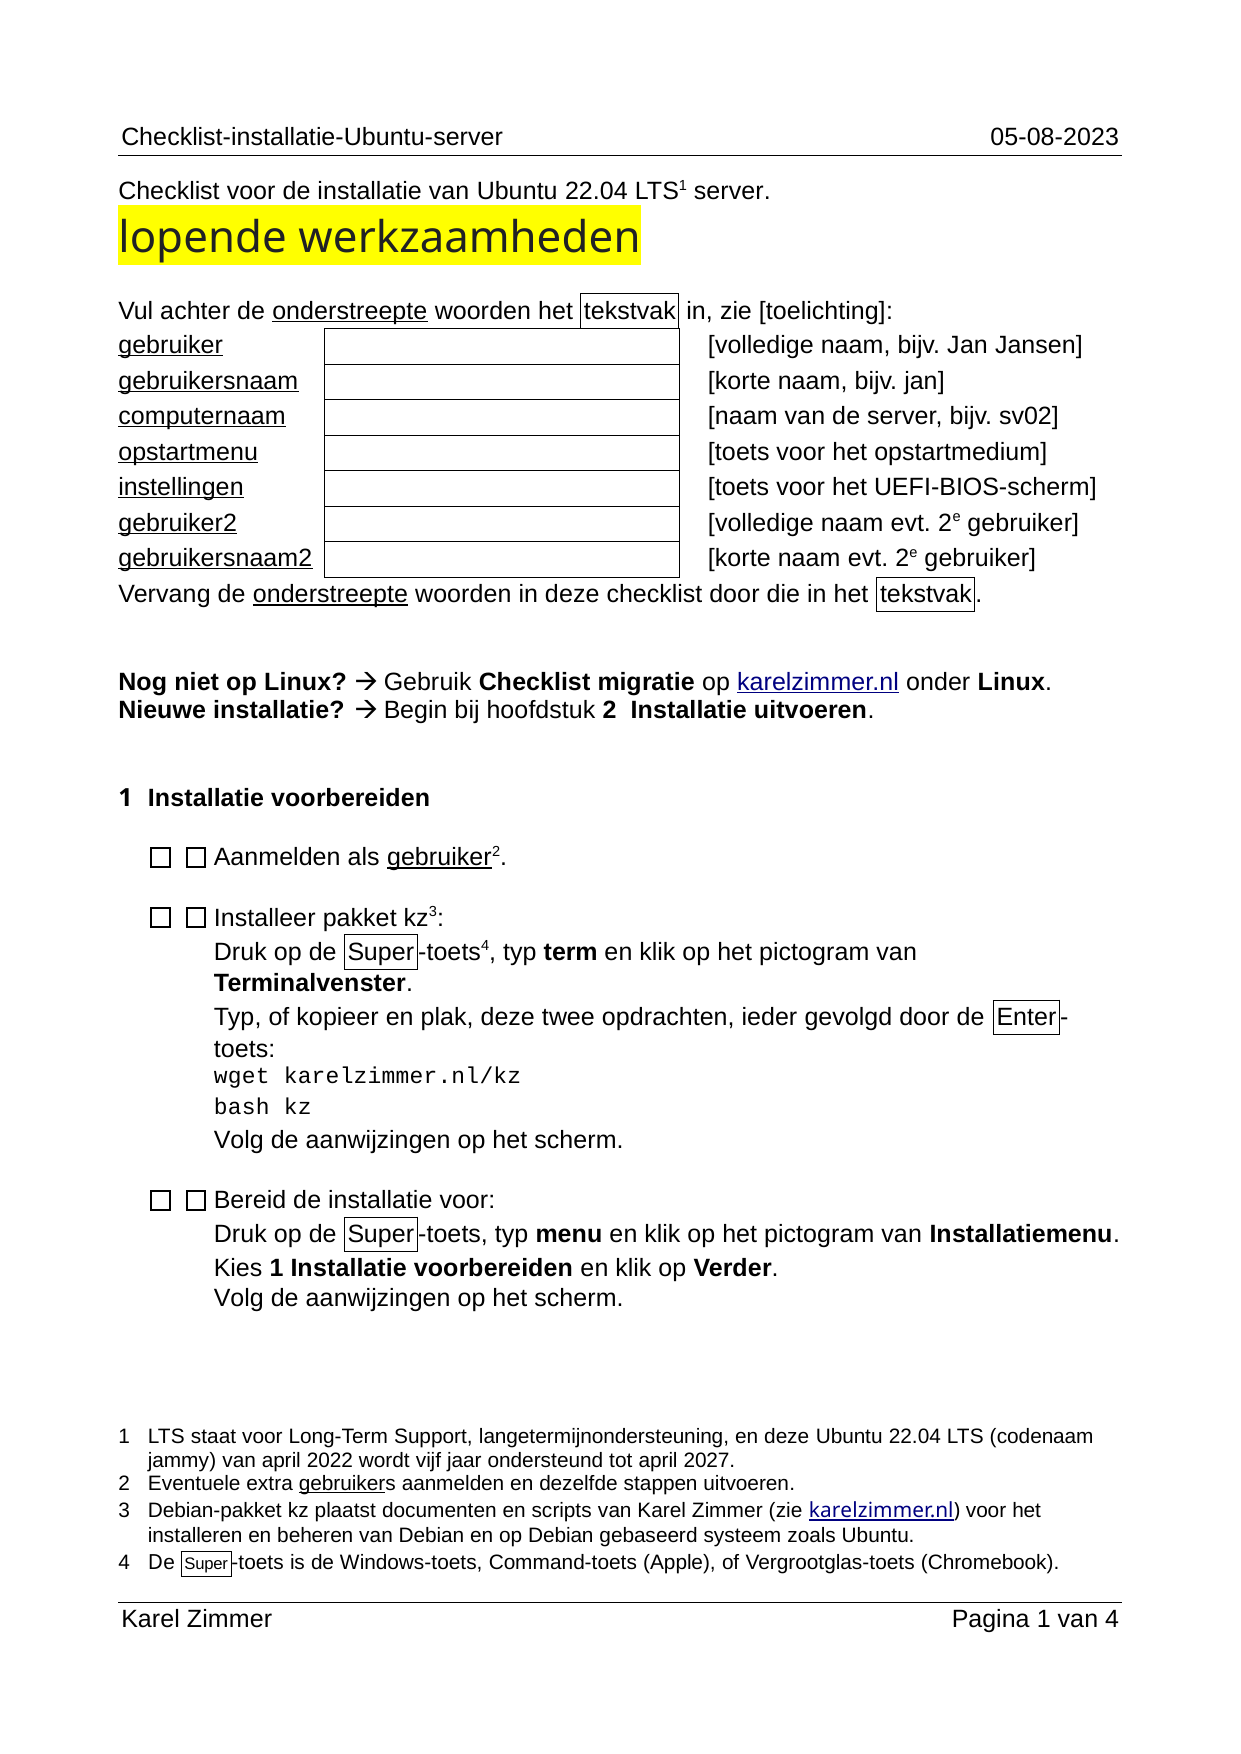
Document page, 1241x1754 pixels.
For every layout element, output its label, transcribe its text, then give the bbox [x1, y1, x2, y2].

list Installatie voorbereiden [118, 780, 1122, 814]
text tekstvak [877, 578, 974, 611]
table_cell [177, 1064, 213, 1094]
table_cell [142, 1094, 177, 1124]
table_cell Druk op de Super-toets, typ term en klik op het pictogram van Terminalvenster. [213, 933, 1122, 998]
table_cell [142, 1185, 177, 1215]
table_cell [177, 1253, 213, 1283]
text Vervang de ONDERSTREEPTE woorden in deze checklist door die in het [118, 577, 876, 612]
table_cell [142, 1215, 177, 1253]
text . [975, 577, 1122, 612]
table_cell [118, 1094, 142, 1124]
table_cell [177, 1215, 213, 1253]
table_cell Bereid de installatie voor: [213, 1185, 1122, 1215]
table_header Aanmelden als gebruiker. [213, 842, 1122, 872]
text tekstvak [581, 294, 678, 328]
text Vul achter de ONDERSTREEPTE woorden het [118, 293, 580, 328]
table_cell [118, 1064, 142, 1094]
table_cell [177, 999, 213, 1064]
table_cell Kies 1 Installatie voorbereiden en klik op Verder. [213, 1253, 1122, 1283]
table_cell [118, 1185, 142, 1215]
table_cell [177, 933, 213, 998]
table_cell [118, 1283, 142, 1313]
table_cell [142, 999, 177, 1064]
table_cell [213, 1155, 1122, 1185]
table_cell [118, 933, 142, 998]
table_cell [177, 873, 213, 903]
table_cell [177, 1125, 213, 1155]
text [volledige naam, bijv. Jan Jansen] [680, 328, 1122, 364]
text LTS staat voor Long-Term Support, langetermijnondersteuning, en deze Ubuntu 22.04 LTS (codenaam jammy) van april 2022 wordt vijf jaar ondersteund tot april 2027. [118, 1424, 1122, 1472]
table_cell [177, 903, 213, 933]
table_cell bash kz [213, 1094, 1122, 1124]
table_cell [142, 1064, 177, 1094]
table_cell Volg de aanwijzingen op het scherm. [213, 1283, 1122, 1313]
table_cell [118, 1155, 142, 1185]
table_header [142, 842, 177, 872]
text OPSTARTMEnU [118, 435, 324, 470]
text gebruikersnaam [118, 364, 324, 399]
text Nog niet op Linux?  Gebruik Checklist migratie op karelzimmer.nl onder Linux. [118, 668, 1122, 696]
text [toets voor het opstartmedium] [680, 435, 1122, 470]
text [volledige naam evt. 2e gebruiker] [680, 506, 1122, 541]
table_cell Installeer pakket kz: [213, 903, 1122, 933]
table_cell [213, 873, 1122, 903]
table_cell [177, 1185, 213, 1215]
table_cell [177, 1155, 213, 1185]
table_cell [118, 1253, 142, 1283]
text [korte naam evt. 2e gebruiker] [680, 541, 1122, 577]
table_cell [142, 1125, 177, 1155]
table_header [118, 842, 142, 872]
table_cell [142, 933, 177, 998]
table_header [177, 842, 213, 872]
text [toets voor het UEFI-BIOS-scherm] [680, 470, 1122, 506]
table_cell Volg de aanwijzingen op het scherm. [213, 1125, 1122, 1155]
text COMPUTERNAAM [118, 399, 324, 435]
table_cell [142, 1283, 177, 1313]
table_cell [118, 873, 142, 903]
text Checklist voor de installatie van Ubuntu 22.04 LTS server. lopende werkzaamheden [118, 177, 1122, 265]
table_cell [118, 1215, 142, 1253]
table_cell Druk op de Super-toets, typ menu en klik op het pictogram van Installatiemenu. [213, 1215, 1122, 1253]
text [korte naam, bijv. jan] [680, 364, 1122, 399]
text INSTELLINGEN [118, 470, 324, 506]
table_cell wget karelzimmer.nl/kz [213, 1064, 1122, 1094]
table_cell [142, 1253, 177, 1283]
table_cell [177, 1283, 213, 1313]
table_cell [118, 903, 142, 933]
table_cell [142, 1155, 177, 1185]
table_cell [118, 999, 142, 1064]
table_cell [142, 903, 177, 933]
table_cell [177, 1094, 213, 1124]
text [naam van de server, bijv. sv02] [680, 399, 1122, 435]
table_cell Typ, of kopieer en plak, deze twee opdrachten, ieder gevolgd door de Enter-toets: [213, 999, 1122, 1064]
text Nieuwe installatie?  Begin bij hoofdstuk 2 Installatie uitvoeren. [118, 696, 1122, 724]
text GEBRUIKER2 [118, 506, 324, 541]
text GEBRUIKERSNaaM2 [118, 541, 324, 577]
text GEBRUIKER [118, 328, 324, 364]
table_cell [142, 873, 177, 903]
text in, zie [toelichting]: [679, 293, 1122, 328]
table_cell [118, 1125, 142, 1155]
